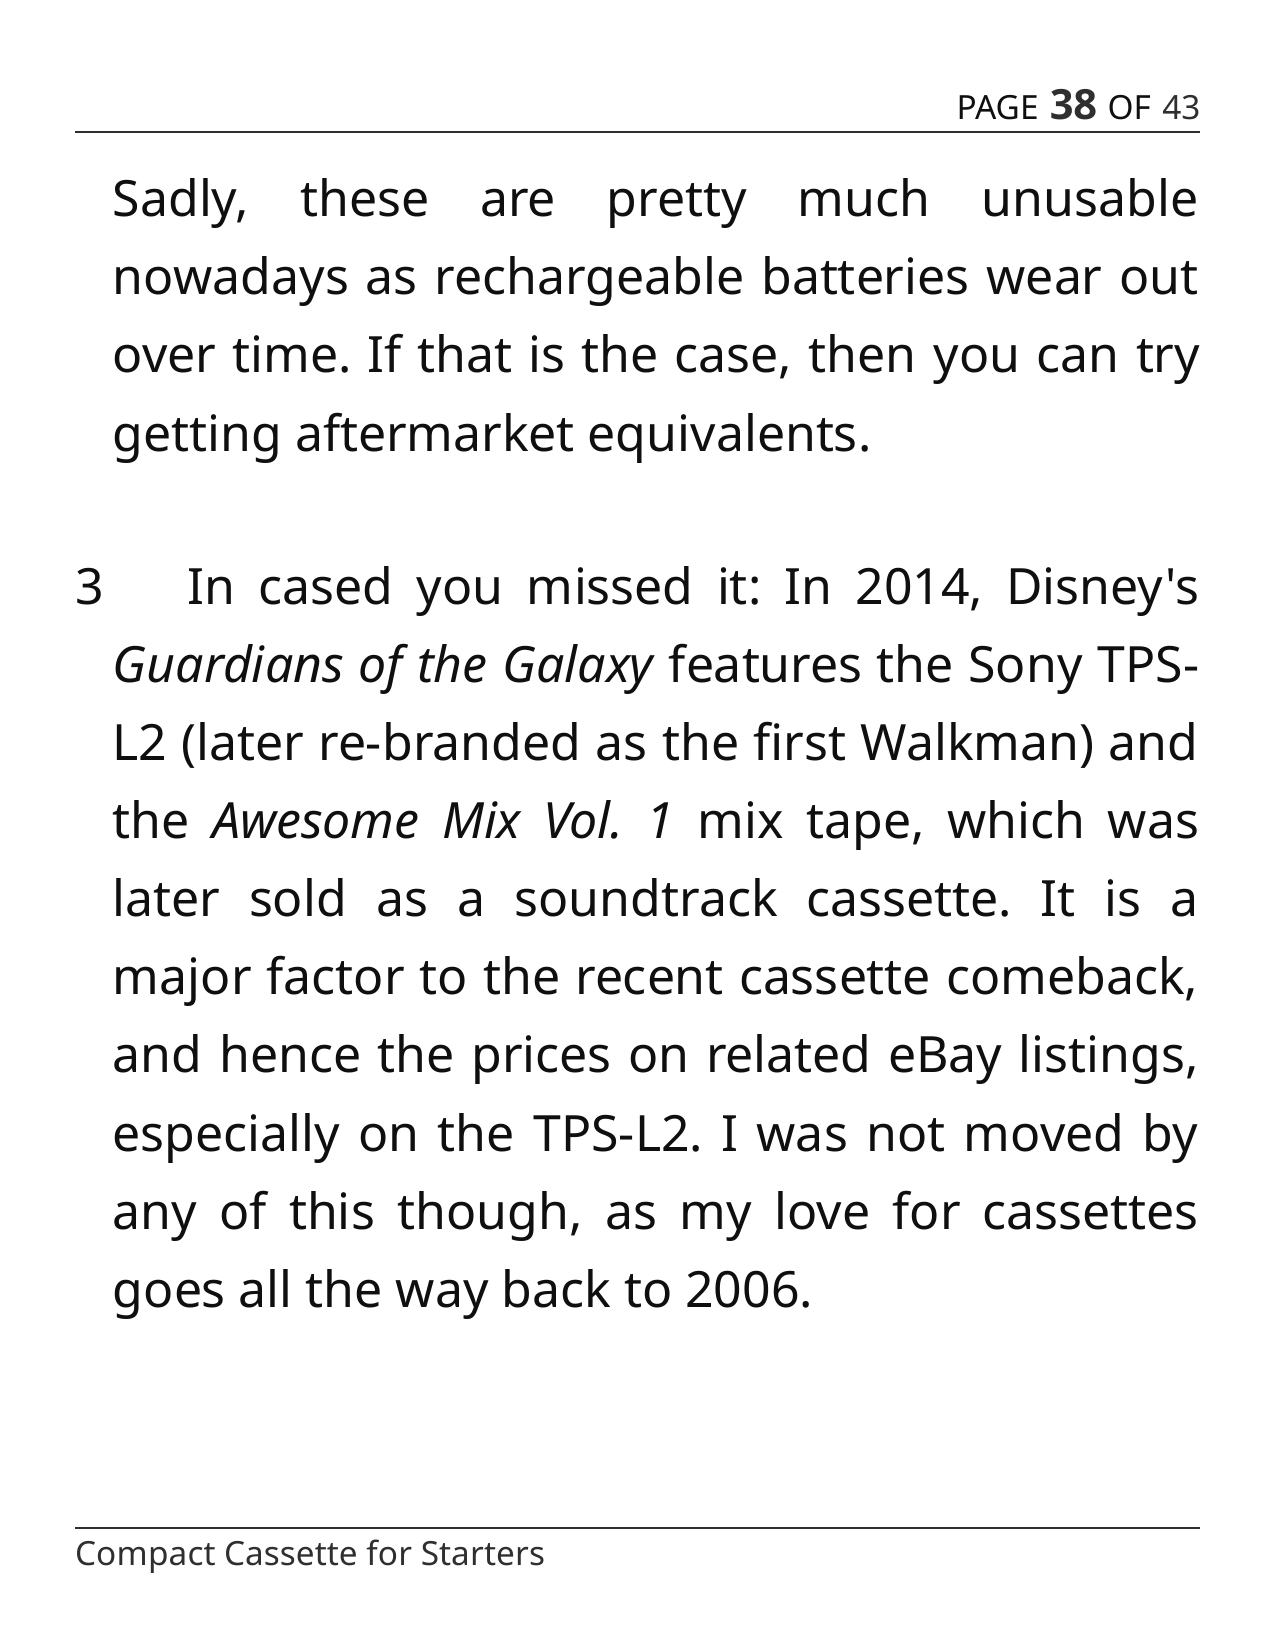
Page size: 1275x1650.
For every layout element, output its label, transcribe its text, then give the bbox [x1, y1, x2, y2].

list 3 In cased you missed it: In 2014, Disney's Guardians of the Galaxy features the Sony TPS-L2 (later re-branded as the first Walkman) and the Awesome Mix Vol. 1 mix tape, which was later sold as a soundtrack cassette. It is a major factor to the recent cassette comeback, and hence the prices on related eBay listings, especially on the TPS-L2. I was not moved by any of this though, as my love for cassettes goes all the way back to 2006. [75, 551, 1200, 1322]
list Sadly, these are pretty much unusable nowadays as rechargeable batteries wear out over time. If that is the case, then you can try getting aftermarket equivalents. [112, 163, 1200, 465]
